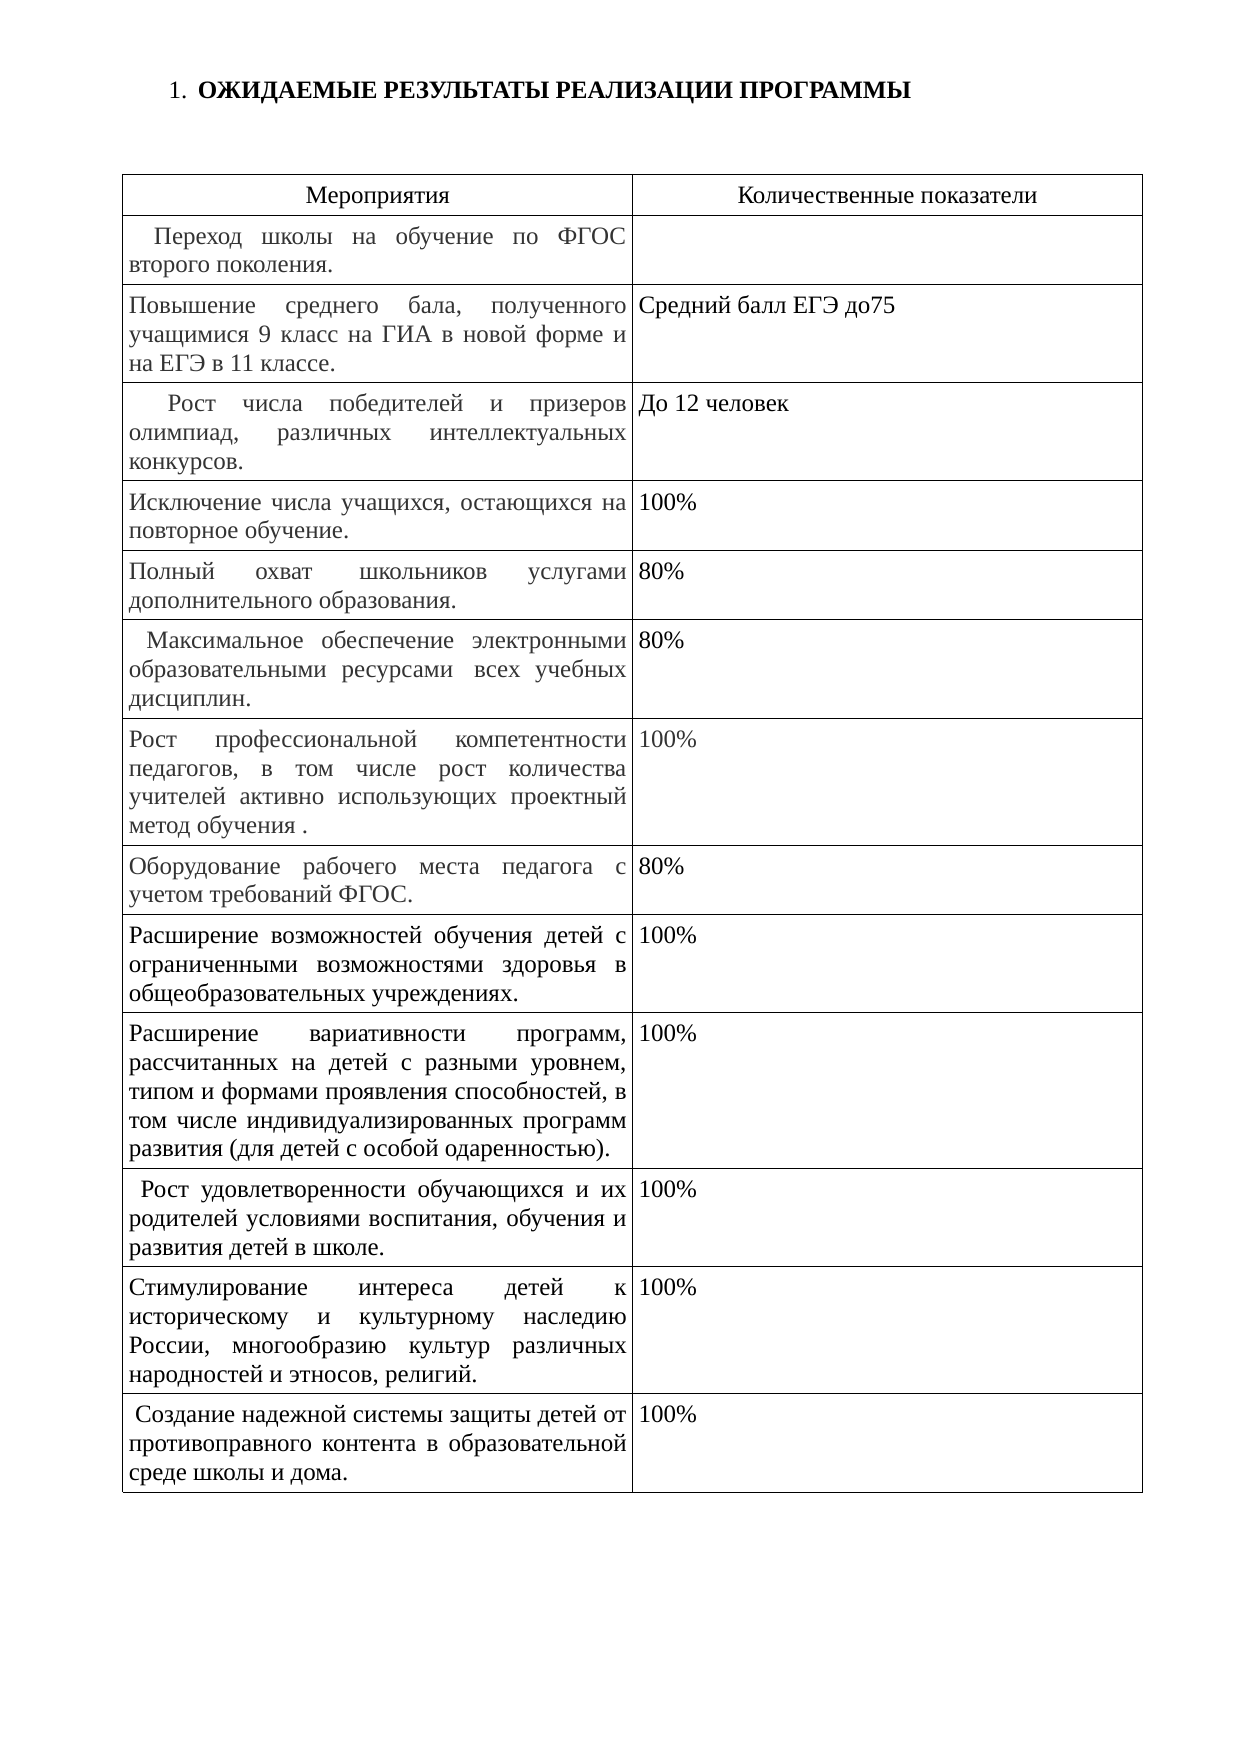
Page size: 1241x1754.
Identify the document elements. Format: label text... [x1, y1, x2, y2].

list ОЖИДАЕМЫЕ РЕЗУЛЬТАТЫ РЕАЛИЗАЦИИ ПРОГРАММЫ [168, 75, 1144, 104]
table_cell 100% [633, 1013, 1142, 1168]
table_cell Рост числа победителей и призеров олимпиад, различных интеллектуальных конкурсов. [123, 383, 632, 480]
table_cell Расширение вариативности программ, рассчитанных на детей с разными уровнем, типом и формами проявления способностей, в том числе индивидуализированных программ развития (для детей с особой одаренностью). [123, 1013, 632, 1168]
table_cell До 12 человек [633, 383, 1142, 480]
table_cell Расширение возможностей обучения детей с ограниченными возможностями здоровья в общеобразовательных учреждениях. [123, 915, 632, 1012]
table_cell Стимулирование интереса детей к историческому и культурному наследию России, многообразию культур различных народностей и этносов, религий. [123, 1267, 632, 1393]
table_cell 100% [633, 1267, 1142, 1393]
table_cell 100% [633, 1169, 1142, 1266]
table_header Количественные показатели [633, 175, 1142, 214]
table_cell Полный охват школьников услугами дополнительного образования. [123, 551, 632, 619]
table_header Мероприятия [123, 175, 632, 214]
table_cell Максимальное обеспечение электронными образовательными ресурсами всех учебных дисциплин. [123, 620, 632, 718]
table_cell Рост удовлетворенности обучающихся и их родителей условиями воспитания, обучения и развития детей в школе. [123, 1169, 632, 1266]
table_cell 80% [633, 846, 1142, 914]
table_cell Создание надежной системы защиты детей от противоправного контента в образовательной среде школы и дома. [123, 1394, 632, 1491]
table_cell 100% [633, 719, 1142, 844]
table_cell [633, 216, 1142, 284]
table_cell Повышение среднего бала, полученного учащимися 9 класс на ГИА в новой форме и на ЕГЭ в 11 классе. [123, 285, 632, 382]
table_cell 100% [633, 481, 1142, 550]
table_cell 100% [633, 1394, 1142, 1491]
table_cell Средний балл ЕГЭ до75 [633, 285, 1142, 382]
table_cell Переход школы на обучение по ФГОС второго поколения. [123, 216, 632, 284]
table_cell Рост профессиональной компетентности педагогов, в том числе рост количества учителей активно использующих проектный метод обучения . [123, 719, 632, 844]
table_cell Исключение числа учащихся, остающихся на повторное обучение. [123, 481, 632, 550]
table_cell 100% [633, 915, 1142, 1012]
table_cell 80% [633, 620, 1142, 718]
table_cell 80% [633, 551, 1142, 619]
table_cell Оборудование рабочего места педагога с учетом требований ФГОС. [123, 846, 632, 914]
